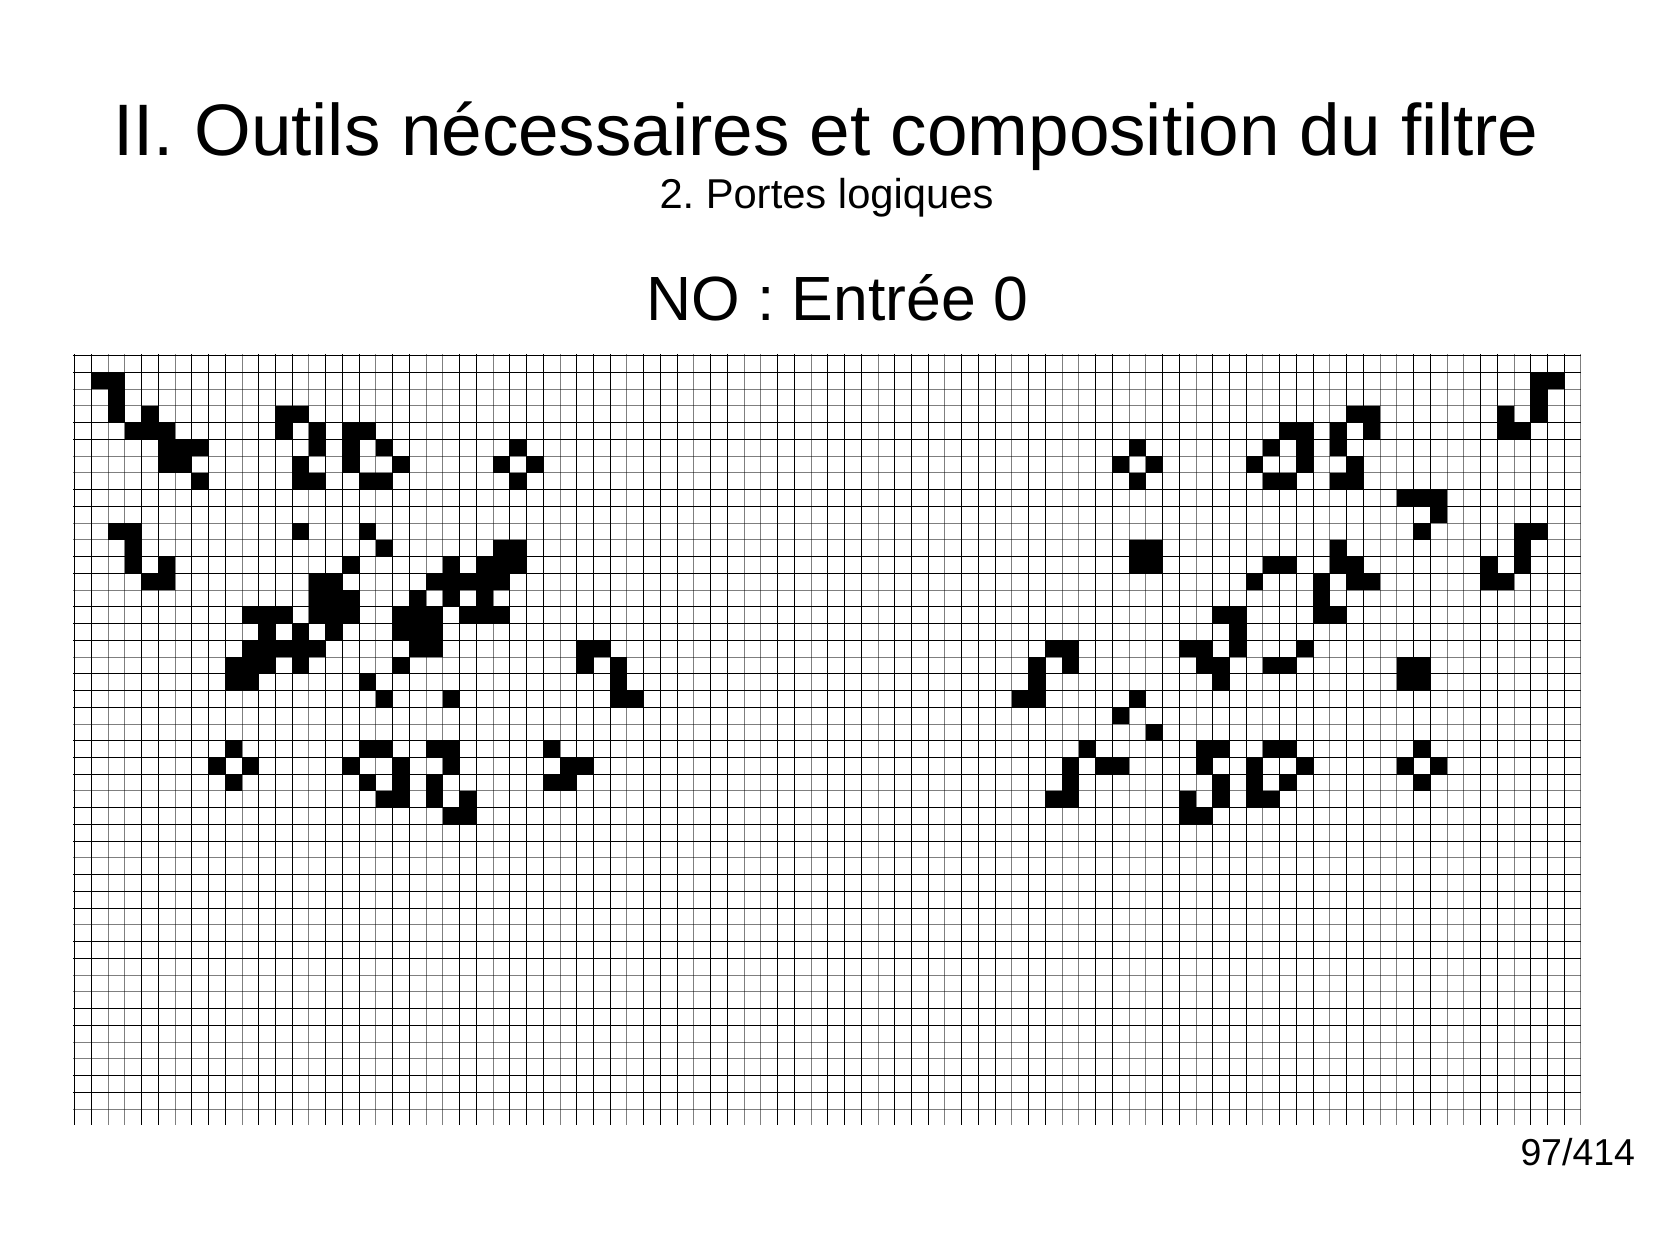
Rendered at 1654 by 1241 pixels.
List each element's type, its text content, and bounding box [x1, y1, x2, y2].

picture [73, 354, 1581, 1125]
title II. Outils nécessaires et composition du filtre 2. Portes logiques [82, 49, 1571, 257]
text_box <number>/414 [1505, 1124, 1654, 1182]
text_box NO : Entrée 0 [631, 256, 1044, 342]
